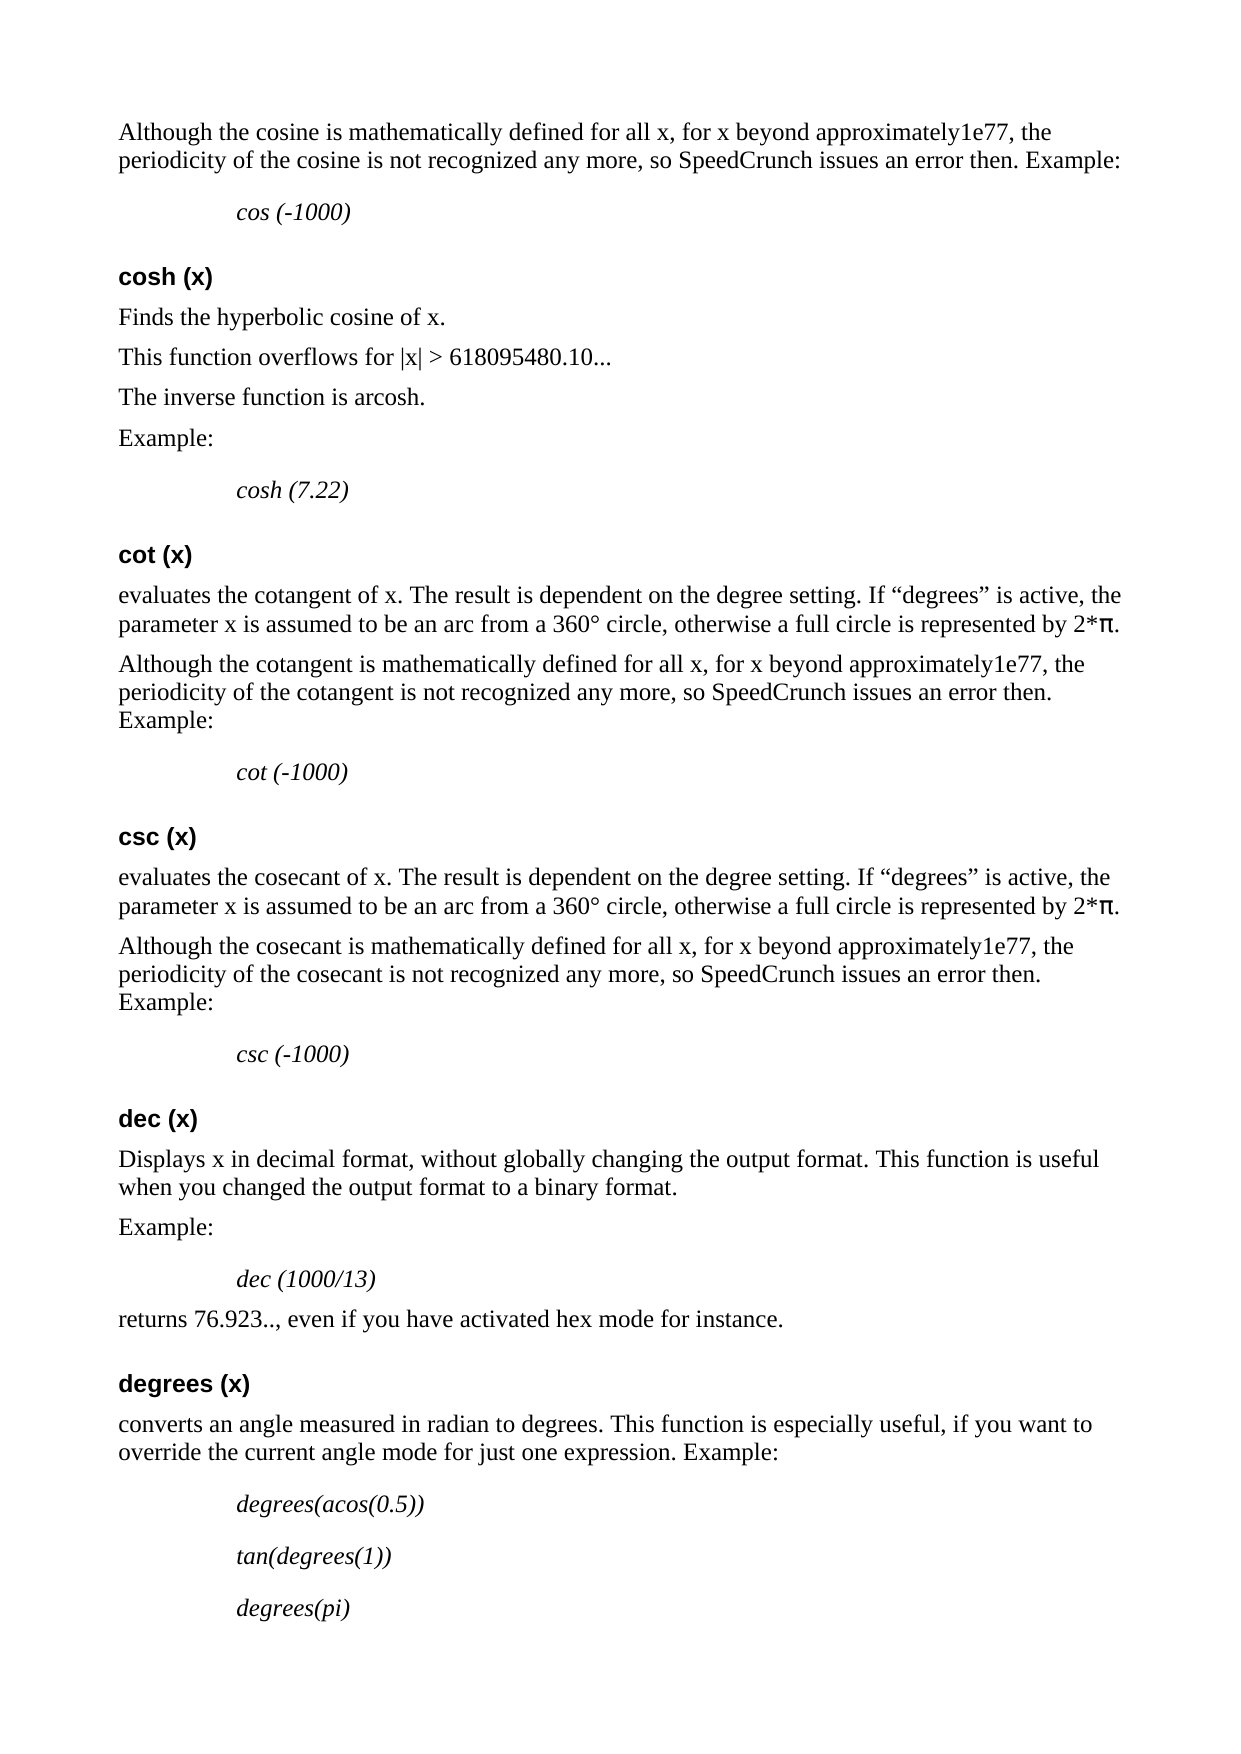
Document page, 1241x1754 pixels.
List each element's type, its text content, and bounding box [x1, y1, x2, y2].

text Displays x in decimal format, without globally changing the output format. This function is useful when you changed the output format to a binary format. [118, 1145, 1122, 1201]
subtitle degrees (x) [118, 1370, 1122, 1398]
text cos (-1000) [236, 198, 1122, 226]
subtitle dec (x) [118, 1105, 1122, 1133]
text This function overflows for |x| > 618095480.10... [118, 343, 1122, 371]
text degrees(pi) [236, 1594, 1122, 1622]
text Finds the hyperbolic cosine of x. [118, 303, 1122, 331]
text Example: [118, 1213, 1122, 1241]
text tan(degrees(1)) [236, 1542, 1122, 1570]
text converts an angle measured in radian to degrees. This function is especially useful, if you want to override the current angle mode for just one expression. Example: [118, 1411, 1122, 1466]
text cosh (7.22) [236, 476, 1122, 503]
subtitle cosh (x) [118, 263, 1122, 291]
text evaluates the cosecant of x. The result is dependent on the degree setting. If “degrees” is active, the parameter x is assumed to be an arc from a 360° circle, otherwise a full circle is represented by 2*π. [118, 863, 1122, 920]
text The inverse function is arcosh. [118, 383, 1122, 411]
text cot (-1000) [236, 758, 1122, 786]
text returns 76.923.., even if you have activated hex mode for instance. [118, 1305, 1122, 1333]
text csc (-1000) [236, 1040, 1122, 1068]
text dec (1000/13) [236, 1265, 1122, 1293]
subtitle cot (x) [118, 541, 1122, 568]
subtitle csc (x) [118, 823, 1122, 851]
text Example: [118, 424, 1122, 451]
text degrees(acos(0.5)) [236, 1490, 1122, 1518]
text Although the cotangent is mathematically defined for all x, for x beyond approximately1e77, the periodicity of the cotangent is not recognized any more, so SpeedCrunch issues an error then. Example: [118, 650, 1122, 733]
text Although the cosecant is mathematically defined for all x, for x beyond approximately1e77, the periodicity of the cosecant is not recognized any more, so SpeedCrunch issues an error then. Example: [118, 932, 1122, 1016]
text Although the cosine is mathematically defined for all x, for x beyond approximately1e77, the periodicity of the cosine is not recognized any more, so SpeedCrunch issues an error then. Example: [118, 118, 1122, 173]
text evaluates the cotangent of x. The result is dependent on the degree setting. If “degrees” is active, the parameter x is assumed to be an arc from a 360° circle, otherwise a full circle is represented by 2*π. [118, 581, 1122, 638]
